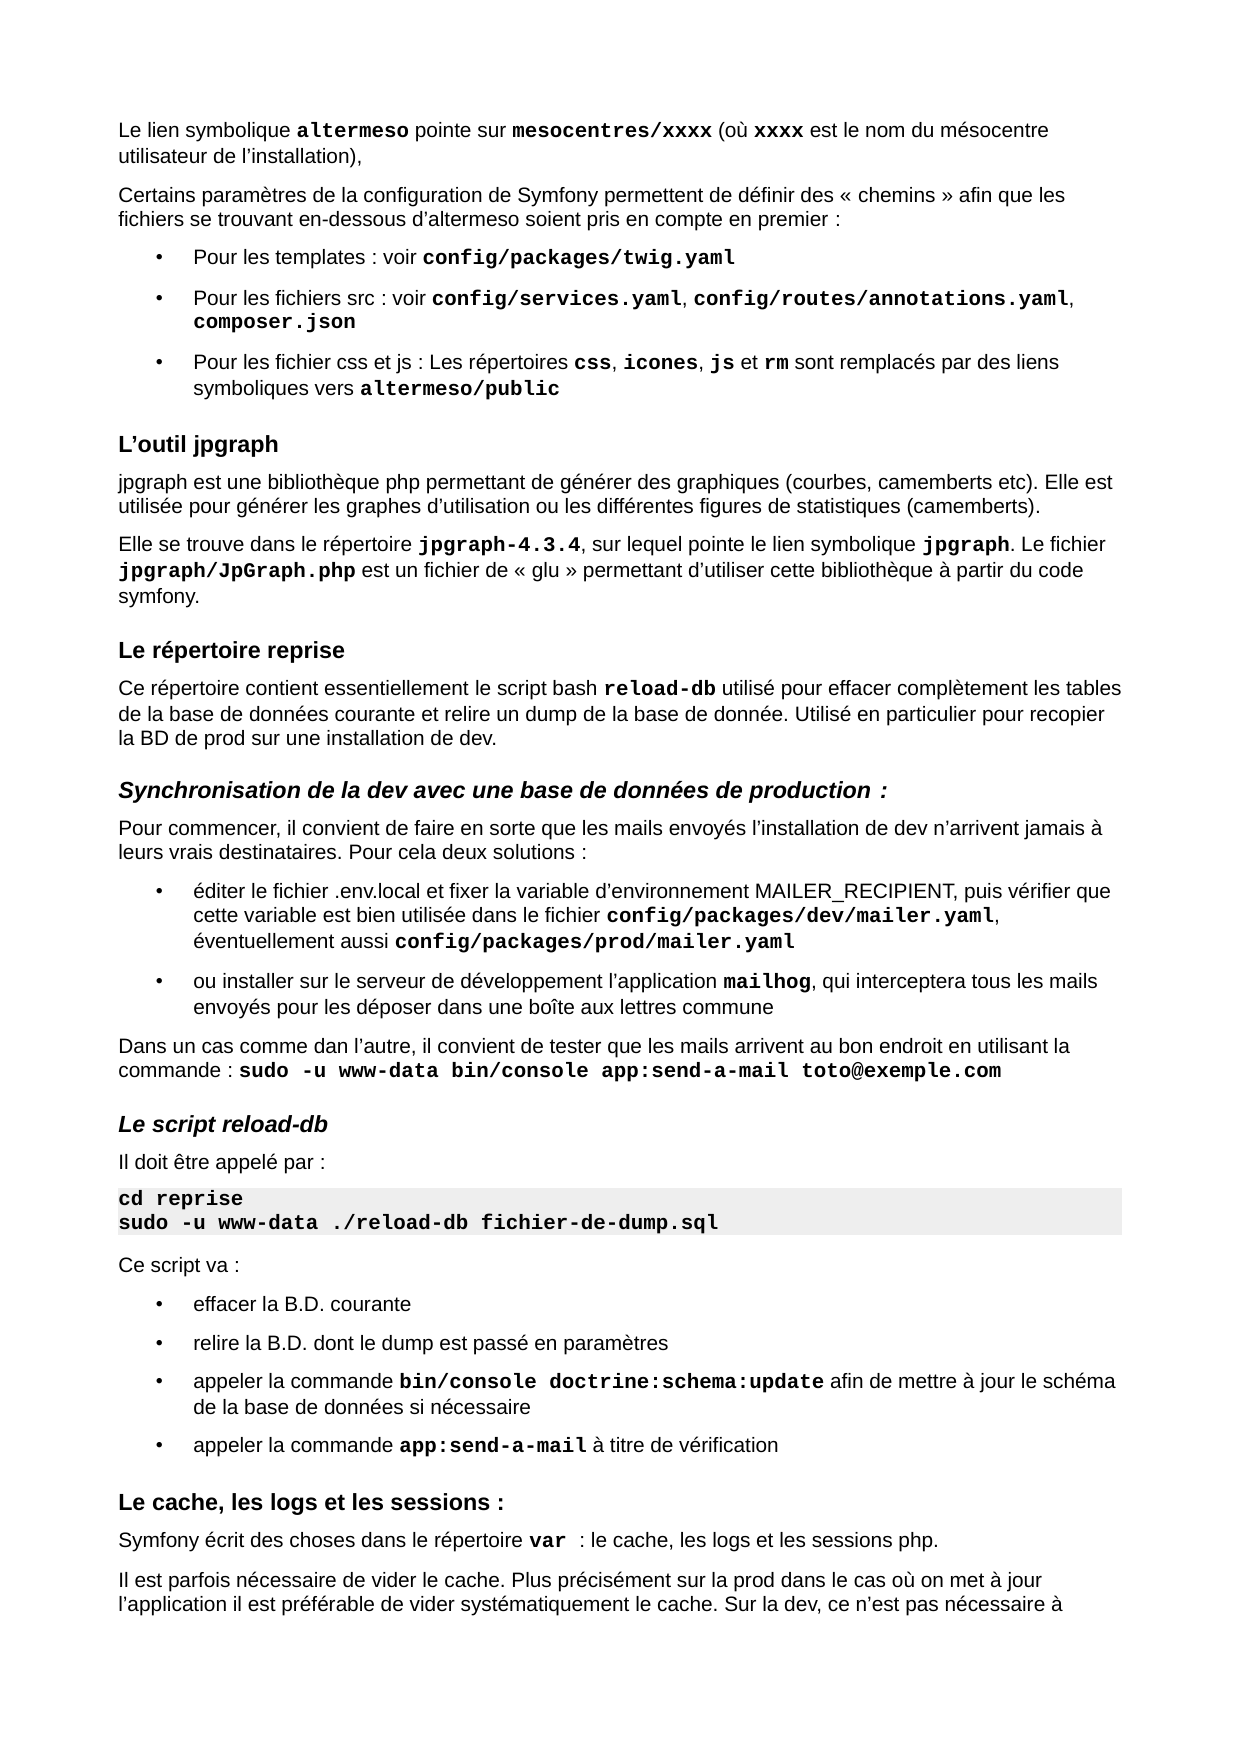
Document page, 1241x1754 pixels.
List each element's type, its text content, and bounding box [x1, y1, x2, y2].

subtitle Synchronisation de la dev avec une base de données de production : [118, 777, 1122, 804]
list effacer la B.D. courante [156, 1292, 1122, 1316]
text cd reprise sudo -u www-data ./reload-db fichier-de-dump.sql [118, 1188, 1122, 1235]
subtitle L’outil jpgraph [118, 430, 1122, 457]
text Pour commencer, il convient de faire en sorte que les mails envoyés l’installation de dev n’arrivent jamais à leurs vrais destinataires. Pour cela deux solutions : [118, 816, 1122, 864]
list Pour les fichier css et js : Les répertoires css, icones, js et rm sont remplacés par des liens symboliques vers altermeso/public [156, 349, 1122, 401]
text Il est parfois nécessaire de vider le cache. Plus précisément sur la prod dans le cas où on met à jour l’application il est préférable de vider systématiquement le cache. Sur la dev, ce n’est pas nécessaire à [118, 1568, 1122, 1616]
list ou installer sur le serveur de développement l’application mailhog, qui interceptera tous les mails envoyés pour les déposer dans une boîte aux lettres commune [156, 969, 1122, 1019]
text Ce répertoire contient essentiellement le script bash reload-db utilisé pour effacer complètement les tables de la base de données courante et relire un dump de la base de donnée. Utilisé en particulier pour recopier la BD de prod sur une installation de dev. [118, 676, 1122, 750]
list appeler la commande bin/console doctrine:schema:update afin de mettre à jour le schéma de la base de données si nécessaire [156, 1369, 1122, 1419]
list éditer le fichier .env.local et fixer la variable d’environnement MAILER_RECIPIENT, puis vérifier que cette variable est bien utilisée dans le fichier config/packages/dev/mailer.yaml, éventuellement aussi config/packages/prod/mailer.yaml [156, 879, 1122, 954]
list relire la B.D. dont le dump est passé en paramètres [156, 1330, 1122, 1354]
list appeler la commande app:send-a-mail à titre de vérification [156, 1433, 1122, 1459]
text Le lien symbolique altermeso pointe sur mesocentres/xxxx (où xxxx est le nom du mésocentre utilisateur de l’installation), [118, 118, 1122, 168]
list Pour les fichiers src : voir config/services.yaml, config/routes/annotations.yaml, composer.json [156, 285, 1122, 335]
text Certains paramètres de la configuration de Symfony permettent de définir des « chemins » afin que les fichiers se trouvant en-dessous d’altermeso soient pris en compte en premier : [118, 182, 1122, 230]
list Pour les templates : voir config/packages/twig.yaml [156, 245, 1122, 271]
subtitle Le script reload-db [118, 1110, 1122, 1137]
subtitle Le répertoire reprise [118, 637, 1122, 664]
text Ce script va : [118, 1253, 1122, 1277]
text Il doit être appelé par : [118, 1149, 1122, 1173]
text jpgraph est une bibliothèque php permettant de générer des graphiques (courbes, camemberts etc). Elle est utilisée pour générer les graphes d’utilisation ou les différentes figures de statistiques (camemberts). [118, 469, 1122, 517]
subtitle Le cache, les logs et les sessions : [118, 1488, 1122, 1515]
text Symfony écrit des choses dans le répertoire var : le cache, les logs et les sessions php. [118, 1528, 1122, 1553]
text Elle se trouve dans le répertoire jpgraph-4.3.4, sur lequel pointe le lien symbolique jpgraph. Le fichier jpgraph/JpGraph.php est un fichier de « glu » permettant d’utiliser cette bibliothèque à partir du code symfony. [118, 532, 1122, 608]
text Dans un cas comme dan l’autre, il convient de tester que les mails arrivent au bon endroit en utilisant la commande : sudo -u www-data bin/console app:send-a-mail toto@exemple.com [118, 1033, 1122, 1083]
